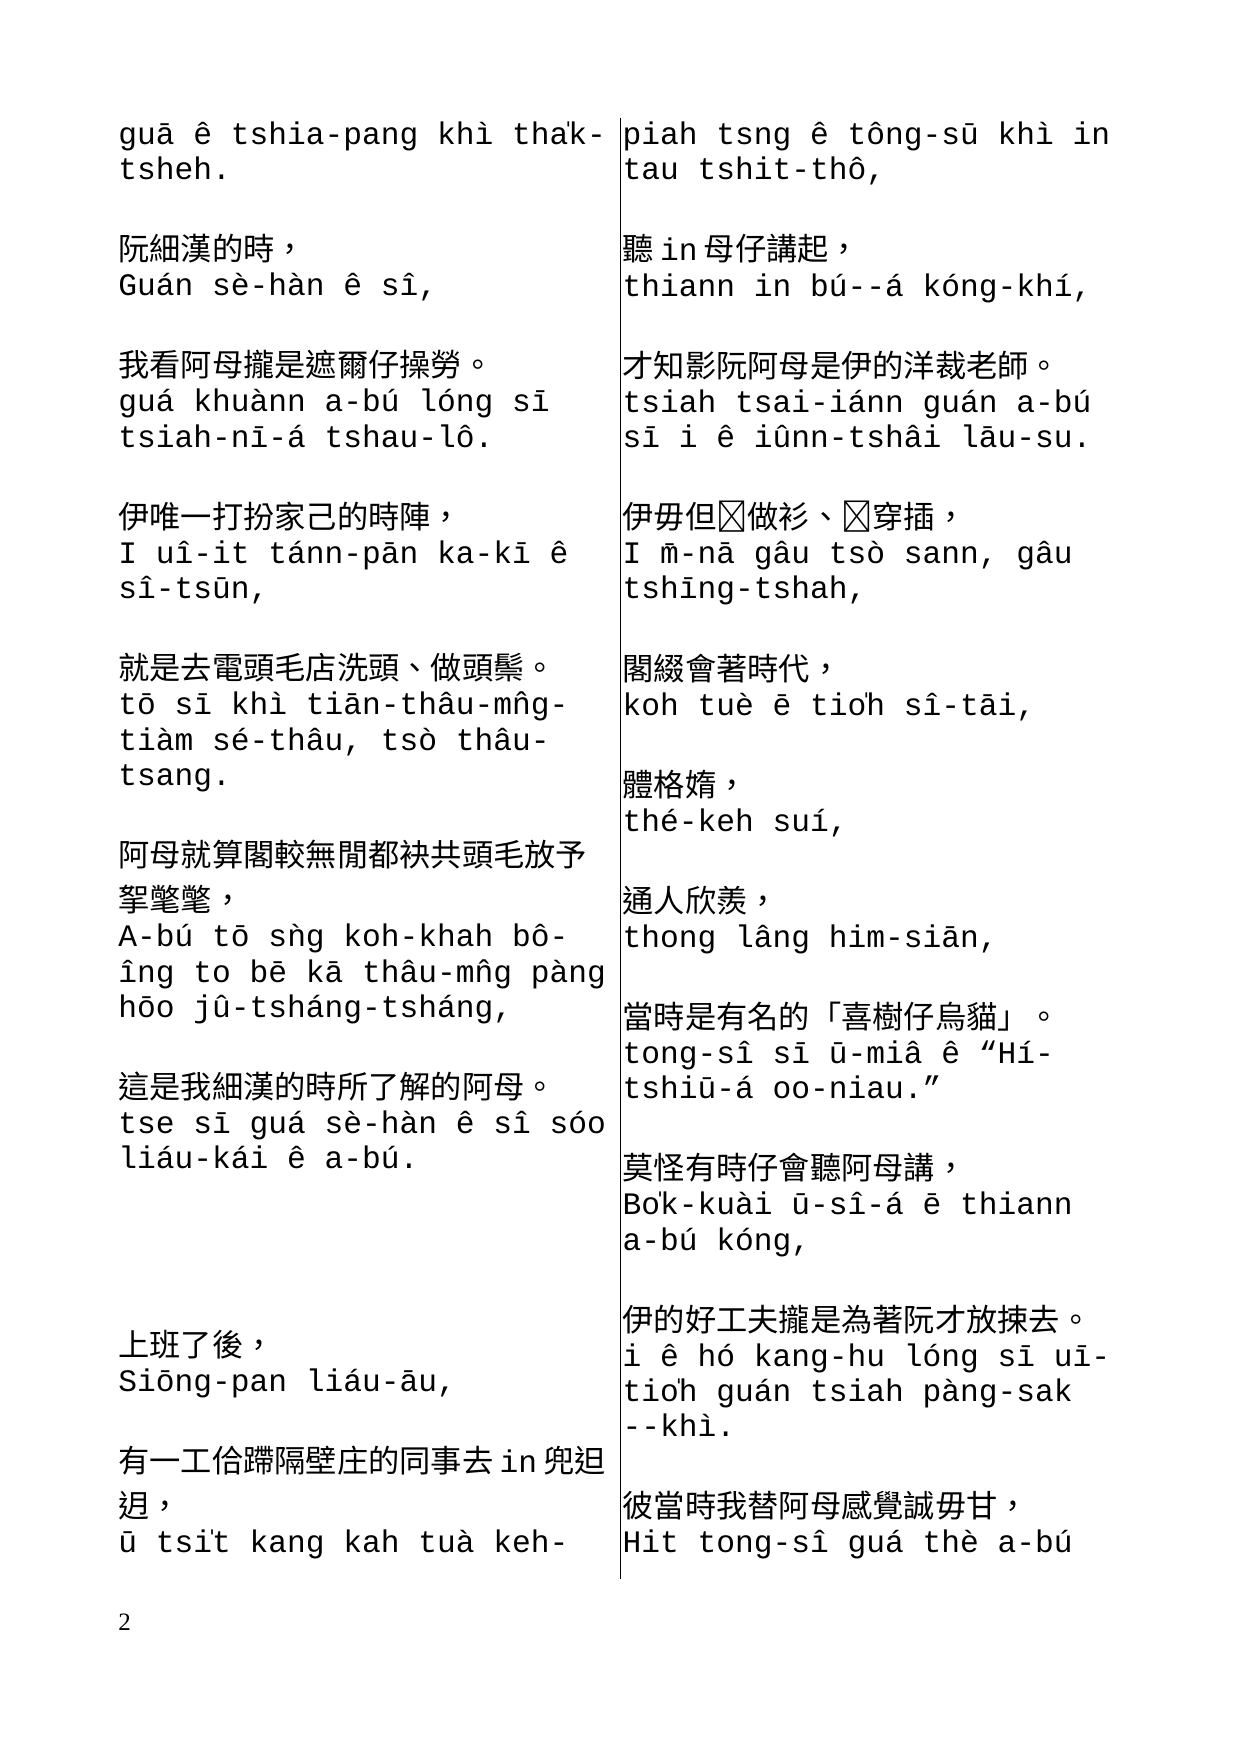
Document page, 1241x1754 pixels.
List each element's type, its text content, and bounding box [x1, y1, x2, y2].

text tong-sî sī ū-miâ ê “Hí-tshiū-á oo-niau.” [622, 1037, 1122, 1108]
text 體格媠， [622, 760, 1122, 805]
text 彼當時我替阿母感覺誠毋甘， [622, 1482, 1122, 1527]
text A-bú tō sǹg koh-khah bô-îng to bē kā thâu-mn̂g pàng hōo jû-tsháng-tsháng, [118, 921, 618, 1027]
text thiann in bú--á kóng-khí, [622, 270, 1122, 305]
text 我看阿母攏是遮爾仔操勞。 [118, 340, 618, 386]
text Bo̍k-kuài ū-sî-á ē thiann a-bú kóng, [622, 1188, 1122, 1259]
text 才知影阮阿母是伊的洋裁老師。 [622, 341, 1122, 386]
text 閣綴會著時代， [622, 644, 1122, 689]
text tsiah tsai-iánn guán a-bú sī i ê iûnn-tshâi lāu-su. [622, 386, 1122, 457]
text tō sī khì tiān-thâu-mn̂g-tiàm sé-thâu, tsò thâu-tsang. [118, 688, 618, 795]
text ū tsi̍t kang kah tuà keh- [118, 1527, 618, 1562]
text guá khuànn a-bú lóng sī tsiah-nī-á tshau-lô. [118, 386, 618, 456]
text tse sī guá sè-hàn ê sî sóo liáu-kái ê a-bú. [118, 1107, 618, 1178]
text I uî-it tánn-pān ka-kī ê sî-tsūn, [118, 537, 618, 608]
text guā ê tshia-pang khì tha̍k-tsheh. [118, 118, 618, 189]
text 就是去電頭毛店洗頭、做頭鬃。 [118, 643, 618, 688]
text koh tuè ē tio̍h sî-tāi, [622, 689, 1122, 724]
text thong lâng him-siān, [622, 921, 1122, 956]
text 伊毋但𠢕做衫、𠢕穿插， [622, 492, 1122, 537]
text Hit tong-sî guá thè a-bú [622, 1527, 1122, 1562]
text Siōng-pan liáu-āu, [118, 1365, 618, 1401]
text thé-keh suí, [622, 805, 1122, 840]
text 伊的好工夫攏是為著阮才放捒去。 [622, 1295, 1122, 1340]
text piah tsng ê tông-sū khì in tau tshit-thô, [622, 118, 1122, 189]
text 有一工佮蹛隔壁庄的同事去in兜𨑨迌， [118, 1436, 618, 1527]
text 通人欣羨， [622, 876, 1122, 921]
text 上班了後， [118, 1320, 618, 1365]
text 聽in母仔講起， [622, 224, 1122, 270]
text 莫怪有時仔會聽阿母講， [622, 1143, 1122, 1188]
text 阮細漢的時， [118, 224, 618, 269]
text 伊唯一打扮家己的時陣， [118, 492, 618, 537]
text Guán sè-hàn ê sî, [118, 269, 618, 305]
text i ê hó kang-hu lóng sī uī-tio̍h guán tsiah pàng-sak --khì. [622, 1340, 1122, 1446]
text 阿母就算閣較無閒都袂共頭毛放予挐氅氅， [118, 830, 618, 921]
text I m̄-nā gâu tsò sann, gâu tshīng-tshah, [622, 537, 1122, 608]
text 當時是有名的「喜樹仔烏貓」。 [622, 992, 1122, 1037]
text 這是我細漢的時所了解的阿母。 [118, 1062, 618, 1107]
